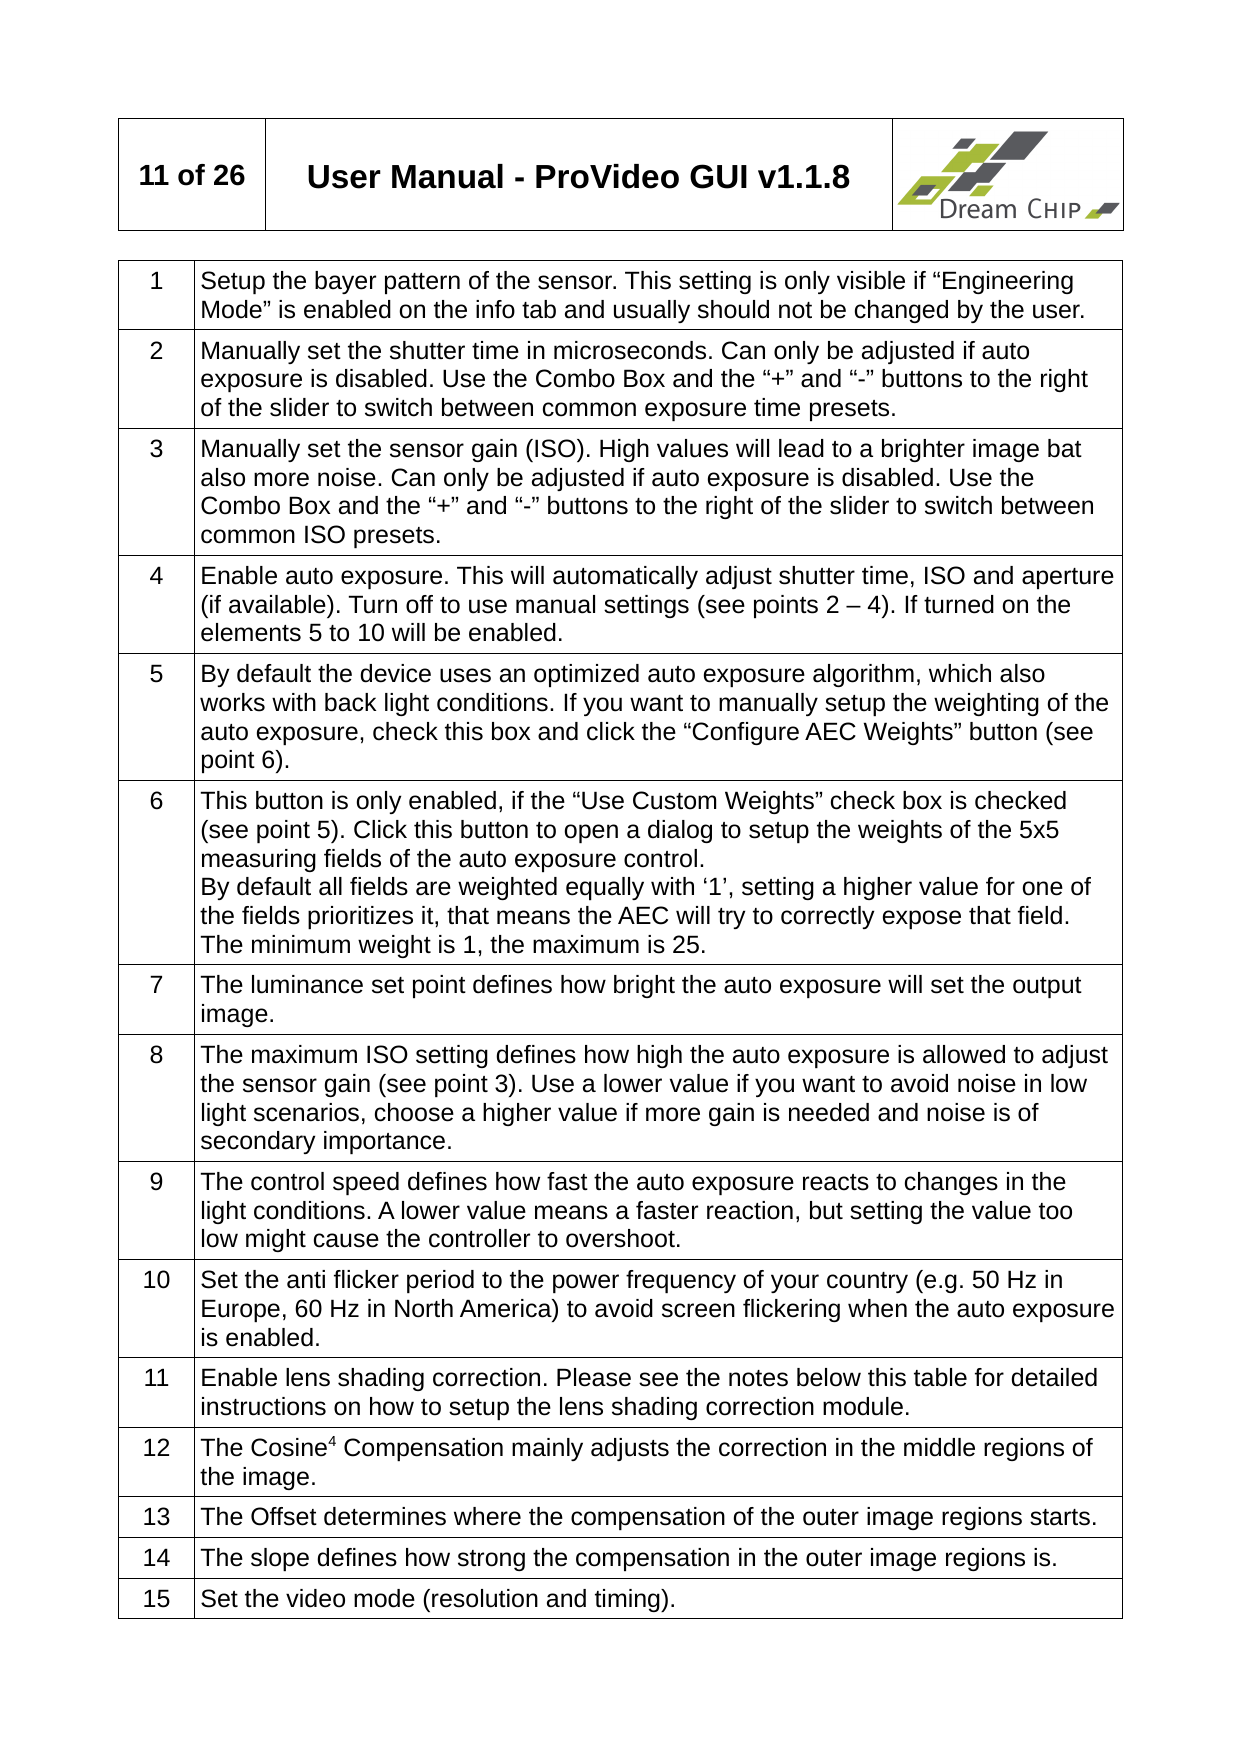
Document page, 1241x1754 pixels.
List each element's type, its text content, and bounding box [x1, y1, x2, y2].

table_cell 4 [119, 556, 194, 653]
table_cell The luminance set point defines how bright the auto exposure will set the output image. [195, 965, 1122, 1034]
table_cell The control speed defines how fast the auto exposure reacts to changes in the light conditions. A lower value means a faster reaction, but setting the value too low might cause the controller to overshoot. [195, 1162, 1122, 1259]
table_cell 12 [119, 1428, 194, 1496]
table_cell 15 [119, 1579, 194, 1618]
table_cell The Offset determines where the compensation of the outer image regions starts. [195, 1497, 1122, 1537]
table_header Setup the bayer pattern of the sensor. This setting is only visible if “Engineering Mode” is enabled on the info tab and usually should not be changed by the user. [195, 261, 1122, 329]
table_cell Manually set the sensor gain (ISO). High values will lead to a brighter image bat also more noise. Can only be adjusted if auto exposure is disabled. Use the Combo Box and the “+” and “-” buttons to the right of the slider to switch between common ISO presets. [195, 429, 1122, 554]
table_cell 7 [119, 965, 194, 1034]
table_cell The maximum ISO setting defines how high the auto exposure is allowed to adjust the sensor gain (see point 3). Use a lower value if you want to avoid noise in low light scenarios, choose a higher value if more gain is needed and noise is of secondary importance. [195, 1035, 1122, 1161]
table_cell Set the anti flicker period to the power frequency of your country (e.g. 50 Hz in Europe, 60 Hz in North America) to avoid screen flickering when the auto exposure is enabled. [195, 1260, 1122, 1357]
table_cell 9 [119, 1162, 194, 1259]
table_cell 11 [119, 1358, 194, 1427]
picture [897, 130, 1120, 220]
table_cell Enable lens shading correction. Please see the notes below this table for detailed instructions on how to setup the lens shading correction module. [195, 1358, 1122, 1427]
table_cell 2 [119, 330, 194, 428]
table_cell 13 [119, 1497, 194, 1537]
table_cell 3 [119, 429, 194, 554]
table_cell 6 [119, 781, 194, 964]
table_cell 10 [119, 1260, 194, 1357]
table_cell 5 [119, 654, 194, 780]
table_cell This button is only enabled, if the “Use Custom Weights” check box is checked (see point 5). Click this button to open a dialog to setup the weights of the 5x5 measuring fields of the auto exposure control. By default all fields are weighted equally with ‘1’, setting a higher value for one of the fields prioritizes it, that means the AEC will try to correctly expose that field. The minimum weight is 1, the maximum is 25. [195, 781, 1122, 964]
table_cell By default the device uses an optimized auto exposure algorithm, which also works with back light conditions. If you want to manually setup the weighting of the auto exposure, check this box and click the “Configure AEC Weights” button (see point 6). [195, 654, 1122, 780]
table_cell The Cosine4 Compensation mainly adjusts the correction in the middle regions of the image. [195, 1428, 1122, 1496]
table_cell Set the video mode (resolution and timing). [195, 1579, 1122, 1618]
table_cell The slope defines how strong the compensation in the outer image regions is. [195, 1538, 1122, 1578]
table_header 1 [119, 261, 194, 329]
table_cell 14 [119, 1538, 194, 1578]
table_cell Enable auto exposure. This will automatically adjust shutter time, ISO and aperture (if available). Turn off to use manual settings (see points 2 – 4). If turned on the elements 5 to 10 will be enabled. [195, 556, 1122, 653]
table_cell Manually set the shutter time in microseconds. Can only be adjusted if auto exposure is disabled. Use the Combo Box and the “+” and “-” buttons to the right of the slider to switch between common exposure time presets. [195, 330, 1122, 428]
table_cell 8 [119, 1035, 194, 1161]
